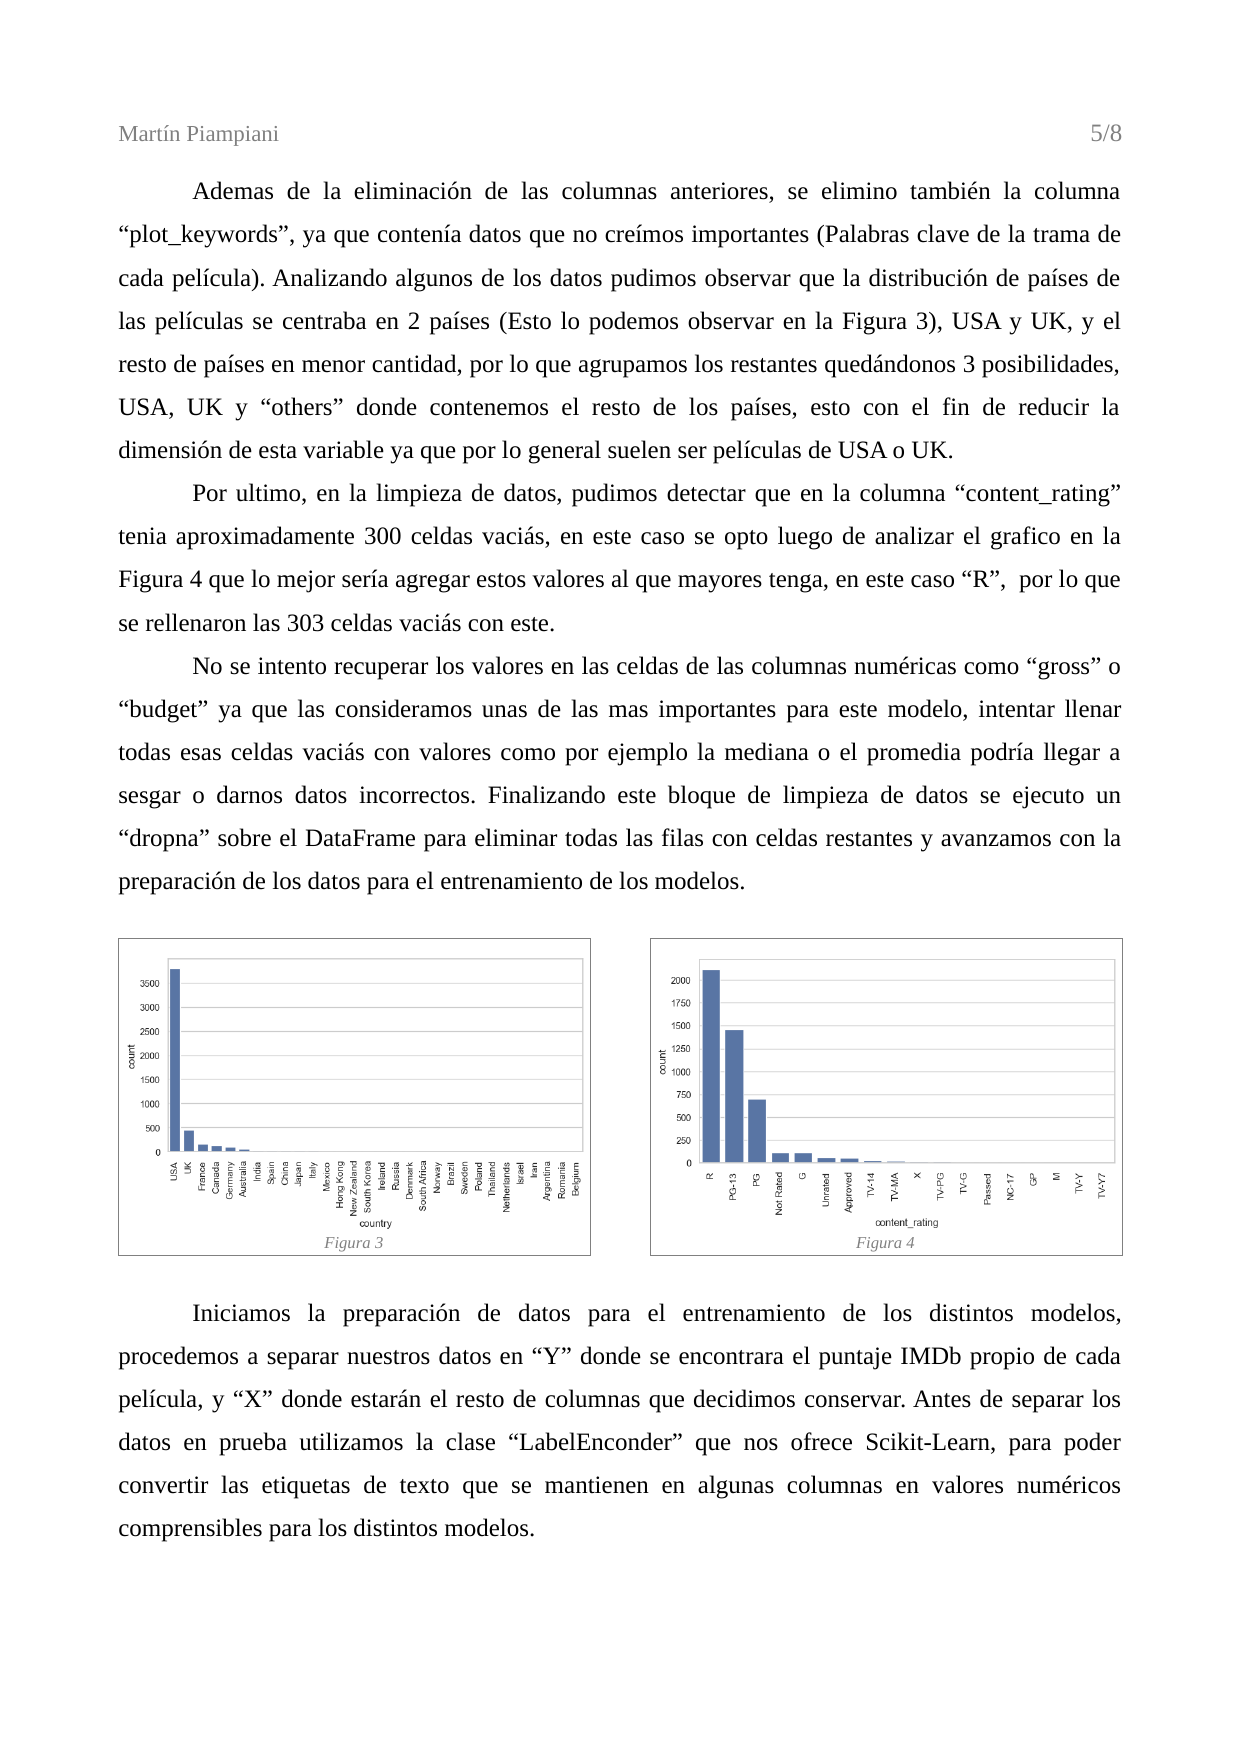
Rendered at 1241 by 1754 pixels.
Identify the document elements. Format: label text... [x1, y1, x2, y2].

text Por ultimo, en la limpieza de datos, pudimos detectar que en la columna “content_rating” tenia aproximadamente 300 celdas vaciás, en este caso se opto luego de analizar el grafico en la Figura 4 que lo mejor sería agregar estos valores al que mayores tenga, en este caso “R”, por lo que se rellenaron las 303 celdas vaciás con este. [118, 478, 1122, 636]
picture [652, 953, 1119, 1234]
text [119, 939, 590, 1255]
text Iniciamos la preparación de datos para el entrenamiento de los distintos modelos, procedemos a separar nuestros datos en “Y” donde se encontrara el puntaje IMDb propio de cada película, y “X” donde estarán el resto de columnas que decidimos conservar. Antes de separar los datos en prueba utilizamos la clase “LabelEnconder” que nos ofrece Scikit-Learn, para poder convertir las etiquetas de texto que se mantienen en algunas columnas en valores numéricos comprensibles para los distintos modelos. [118, 1298, 1122, 1542]
text No se intento recuperar los valores en las celdas de las columnas numéricas como “gross” o “budget” ya que las consideramos unas de las mas importantes para este modelo, intentar llenar todas esas celdas vaciás con valores como por ejemplo la mediana o el promedia podría llegar a sesgar o darnos datos incorrectos. Finalizando este bloque de limpieza de datos se ejecuto un “dropna” sobre el DataFrame para eliminar todas las filas con celdas restantes y avanzamos con la preparación de los datos para el entrenamiento de los modelos. [118, 651, 1122, 895]
picture [121, 953, 588, 1234]
text [651, 939, 1122, 1255]
text Figura 3 [121, 1234, 587, 1252]
text Ademas de la eliminación de las columnas anteriores, se elimino también la columna “plot_keywords”, ya que contenía datos que no creímos importantes (Palabras clave de la trama de cada película). Analizando algunos de los datos pudimos observar que la distribución de países de las películas se centraba en 2 países (Esto lo podemos observar en la Figura 3), USA y UK, y el resto de países en menor cantidad, por lo que agrupamos los restantes quedándonos 3 posibilidades, USA, UK y “others” donde contenemos el resto de los países, esto con el fin de reducir la dimensión de esta variable ya que por lo general suelen ser películas de USA o UK. [118, 176, 1122, 464]
text Figura 4 [653, 1234, 1119, 1252]
